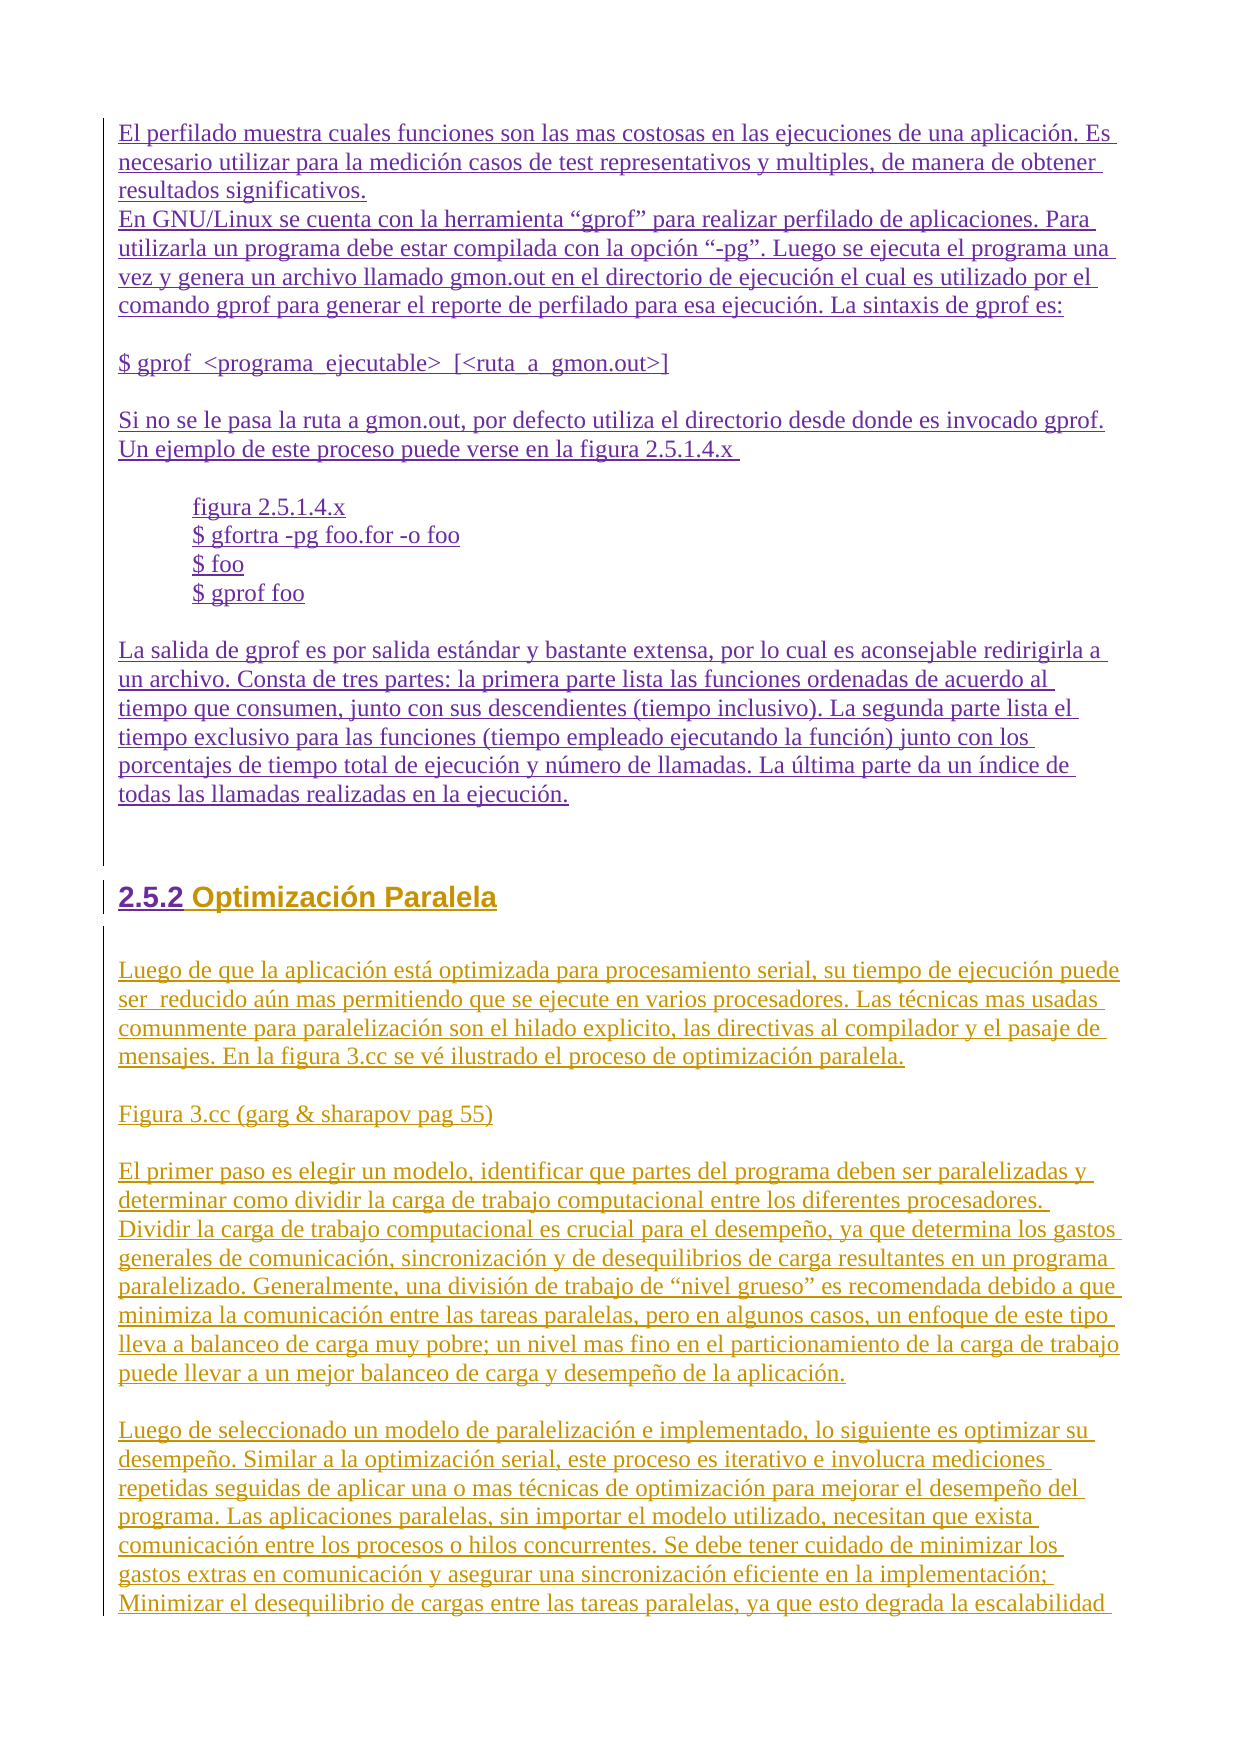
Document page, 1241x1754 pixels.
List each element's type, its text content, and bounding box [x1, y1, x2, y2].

text El primer paso es elegir un modelo, identificar que partes del programa deben ser paralelizadas y determinar como dividir la carga de trabajo computacional entre los diferentes procesadores. Dividir la carga de trabajo computacional es crucial para el desempeño, ya que determina los gastos [118, 1156, 1122, 1239]
text minimiza la comunicación entre las tareas paralelas, pero en algunos casos, un enfoque de este tipo lleva a balanceo de carga muy pobre; un nivel mas fino en el particionamiento de la carga de trabajo puede llevar a un mejor balanceo de carga y desempeño de la aplicación. [118, 1298, 1122, 1386]
text $ gprof foo [192, 578, 1122, 607]
text La salida de gprof es por salida estándar y bastante extensa, por lo cual es aconsejable redirigirla a un archivo. Consta de tres partes: la primera parte lista las funciones ordenadas de acuerdo al tiempo que consumen, junto con sus descendientes (tiempo inclusivo). La segunda parte lista el tiempo exclusivo para las funciones (tiempo empleado ejecutando la función) junto con los porcentajes de tiempo total de ejecución y número de llamadas. La última parte da un índice de todas las llamadas realizadas en la ejecución. [118, 636, 1122, 808]
text Si no se le pasa la ruta a gmon.out, por defecto utiliza el directorio desde donde es invocado gprof. [118, 406, 1122, 434]
text figura 2.5.1.4.x [192, 492, 1122, 521]
text Luego de que la aplicación está optimizada para procesamiento serial, su tiempo de ejecución puede ser reducido aún mas permitiendo que se ejecute en varios procesadores. Las técnicas mas usadas comunmente para paralelización son el hilado explicito, las directivas al compilador y el pasaje de mensajes. En la figura 3.cc se vé ilustrado el proceso de optimización paralela. [118, 955, 1122, 1070]
text $ foo [192, 549, 1122, 578]
text Un ejemplo de este proceso puede verse en la figura 2.5.1.4.x [118, 434, 1122, 463]
text Figura 3.cc (garg & sharapov pag 55) [118, 1099, 1122, 1128]
text En GNU/Linux se cuenta con la herramienta “gprof” para realizar perfilado de aplicaciones. Para utilizarla un programa debe estar compilada con la opción “-pg”. Luego se ejecuta el programa una vez y genera un archivo llamado gmon.out en el directorio de ejecución el cual es utilizado por el comando gprof para generar el reporte de perfilado para esa ejecución. La sintaxis de gprof es: [118, 204, 1122, 319]
text $ gprof <programa_ejecutable> [<ruta_a_gmon.out>] [118, 348, 1122, 377]
subtitle 2.5.2 Optimización Paralela [118, 880, 1122, 914]
text generales de comunicación, sincronización y de desequilibrios de carga resultantes en un programa paralelizado. Generalmente, una división de trabajo de “nivel grueso” es recomendada debido a que [118, 1240, 1122, 1296]
text El perfilado muestra cuales funciones son las mas costosas en las ejecuciones de una aplicación. Es necesario utilizar para la medición casos de test representativos y multiples, de manera de obtener resultados significativos. [118, 118, 1122, 204]
text $ gfortra -pg foo.for -o foo [192, 521, 1122, 549]
text Luego de seleccionado un modelo de paralelización e implementado, lo siguiente es optimizar su desempeño. Similar a la optimización serial, este proceso es iterativo e involucra mediciones repetidas seguidas de aplicar una o mas técnicas de optimización para mejorar el desempeño del programa. Las aplicaciones paralelas, sin importar el modelo utilizado, necesitan que exista comunicación entre los procesos o hilos concurrentes. Se debe tener cuidado de minimizar los gastos extras en comunicación y asegurar una sincronización eficiente en la implementación; Minimizar el desequilibrio de cargas entre las tareas paralelas, ya que esto degrada la escalabilidad [118, 1415, 1122, 1616]
